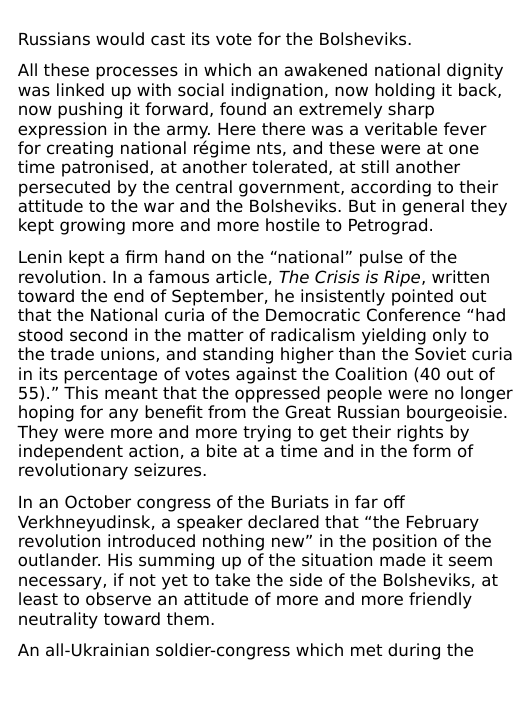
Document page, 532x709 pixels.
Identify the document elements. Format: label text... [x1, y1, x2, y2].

text All these processes in which an awakened national dignity was linked up with social indignation, now holding it back, now pushing it forward, found an extremely sharp expression in the army. Here there was a veritable fever for creating national régime nts, and these were at one time patronised, at another tolerated, at still another persecuted by the central government, according to their attitude to the war and the Bolsheviks. But in general they kept growing more and more hostile to Petrograd. [18, 61, 514, 236]
text Lenin kept a firm hand on the “national” pulse of the revolution. In a famous article, The Crisis is Ripe, written toward the end of September, he insistently pointed out that the National curia of the Democratic Conference “had stood second in the matter of radicalism yielding only to the trade unions, and standing higher than the Soviet curia in its percentage of votes against the Coalition (40 out of 55).” This meant that the oppressed people were no longer hoping for any benefit from the Great Russian bourgeoisie. They were more and more trying to get their rights by independent action, a bite at a time and in the form of revolutionary seizures. [18, 248, 514, 481]
text Russians would cast its vote for the Bolsheviks. [18, 29, 514, 49]
text An all-Ukrainian soldier-congress which met during the [18, 641, 514, 661]
text In an October congress of the Buriats in far off Verkhneyudinsk, a speaker declared that “the February revolution introduced nothing new” in the position of the outlander. His summing up of the situation made it seem necessary, if not yet to take the side of the Bolsheviks, at least to observe an attitude of more and more friendly neutrality toward them. [18, 493, 514, 629]
